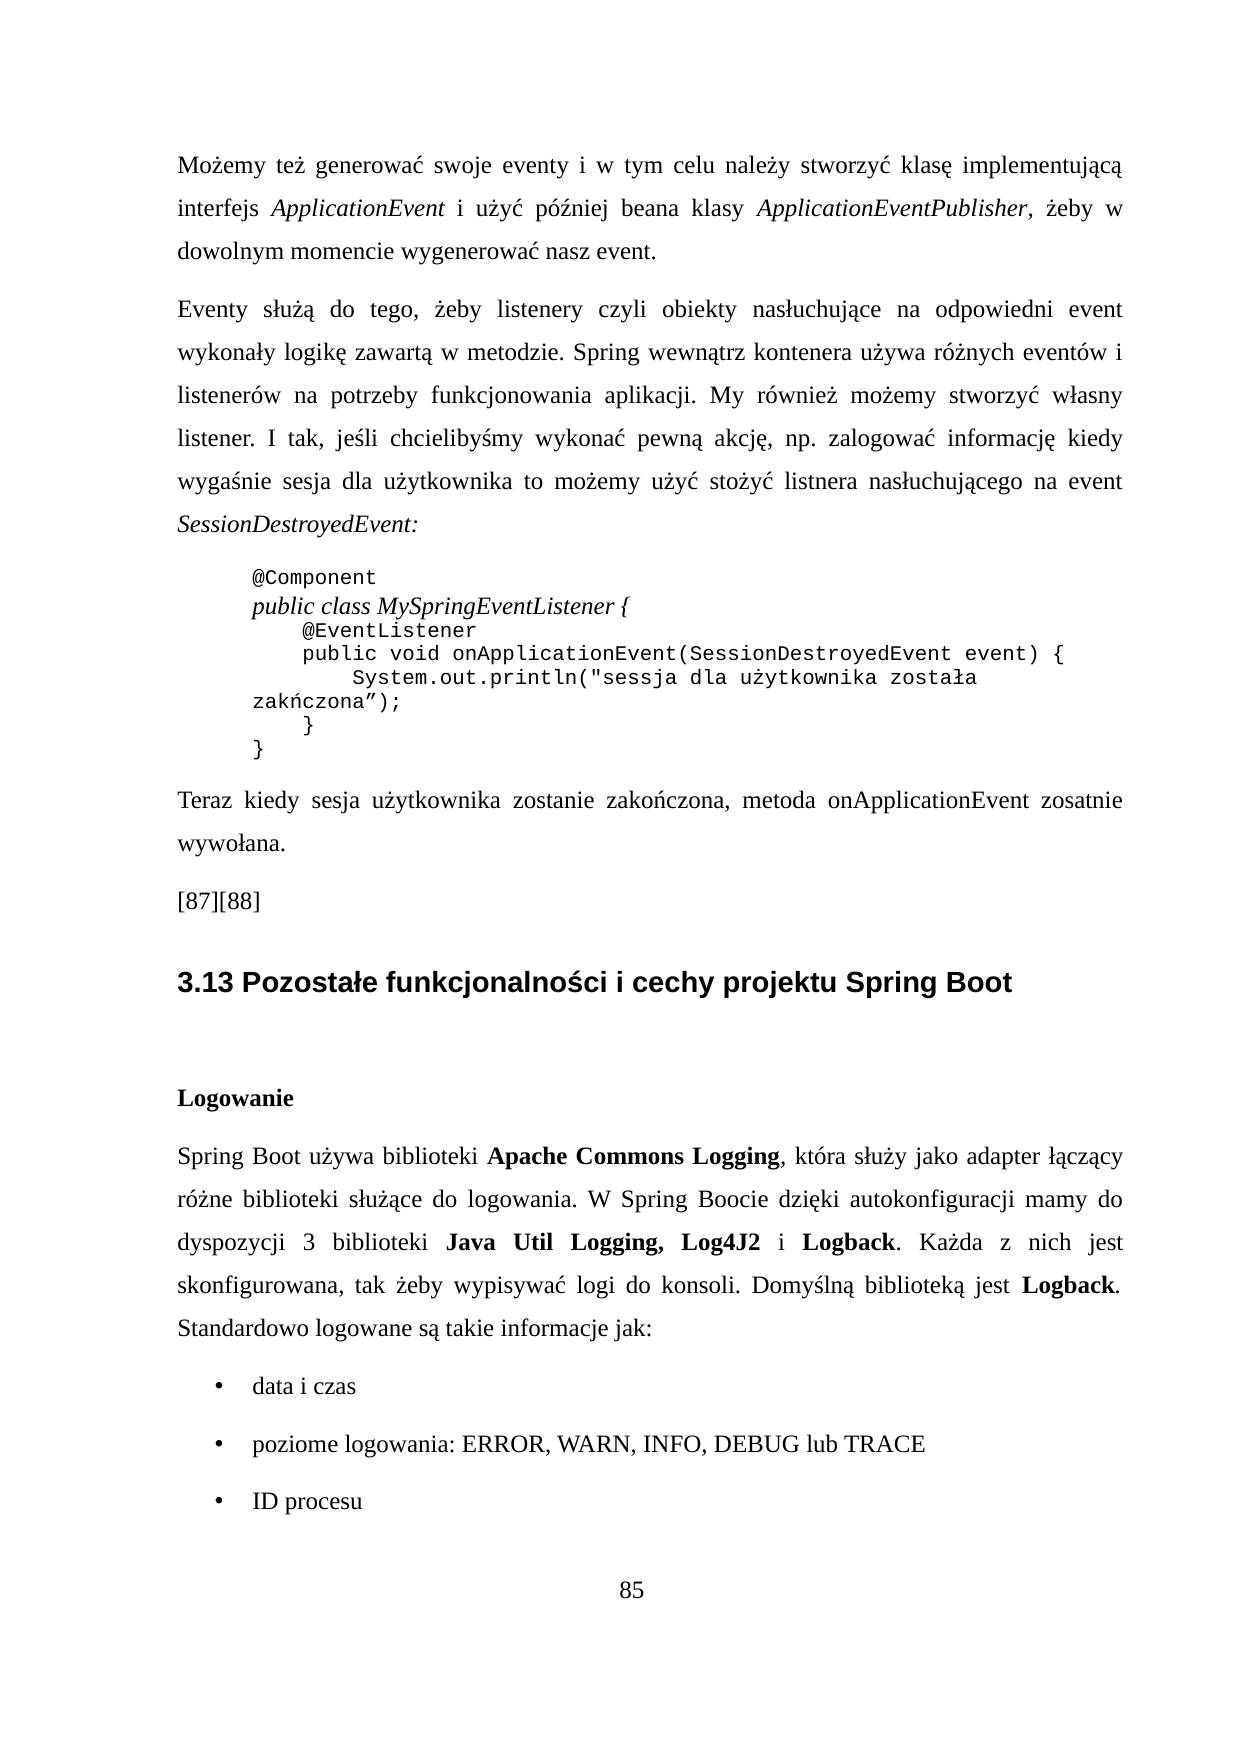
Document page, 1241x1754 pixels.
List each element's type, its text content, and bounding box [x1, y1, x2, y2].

list poziome logowania: ERROR, WARN, INFO, DEBUG lub TRACE [214, 1429, 1123, 1457]
text public void onApplicationEvent(SessionDestroyedEvent event) { [252, 643, 1123, 667]
list data i czas [214, 1371, 1123, 1400]
text } [252, 738, 1123, 762]
text } [252, 714, 1123, 738]
text Teraz kiedy sesja użytkownika zostanie zakończona, metoda onApplicationEvent zosatnie wywołana. [177, 785, 1123, 857]
text [87][88] [177, 886, 1123, 915]
text @EventListener [252, 620, 1123, 643]
text Logowanie [177, 1083, 1123, 1112]
text System.out.println("sessja dla użytkownika została zakńczona”); [252, 667, 1123, 714]
list ID procesu [214, 1486, 1123, 1515]
text Spring Boot używa biblioteki Apache Commons Logging, która służy jako adapter łączący różne biblioteki służące do logowania. W Spring Boocie dzięki autokonfiguracji mamy do dyspozycji 3 biblioteki Java Util Logging, Log4J2 i Logback. Każda z nich jest skonfigurowana, tak żeby wypisywać logi do konsoli. Domyślną biblioteką jest Logback. Standardowo logowane są takie informacje jak: [177, 1141, 1123, 1342]
subtitle 3.13 Pozostałe funkcjonalności i cechy projektu Spring Boot [177, 964, 1123, 998]
text Możemy też generować swoje eventy i w tym celu należy stworzyć klasę implementującą interfejs ApplicationEvent i użyć później beana klasy ApplicationEventPublisher, żeby w dowolnym momencie wygenerować nasz event. [177, 150, 1123, 265]
text public class MySpringEventListener { [252, 591, 1123, 620]
text @Component [252, 567, 1123, 591]
text Eventy służą do tego, żeby listenery czyli obiekty nasłuchujące na odpowiedni event wykonały logikę zawartą w metodzie. Spring wewnątrz kontenera używa różnych eventów i listenerów na potrzeby funkcjonowania aplikacji. My również możemy stworzyć własny listener. I tak, jeśli chcielibyśmy wykonać pewną akcję, np. zalogować informację kiedy wygaśnie sesja dla użytkownika to możemy użyć stożyć listnera nasłuchującego na event SessionDestroyedEvent: [177, 294, 1123, 538]
